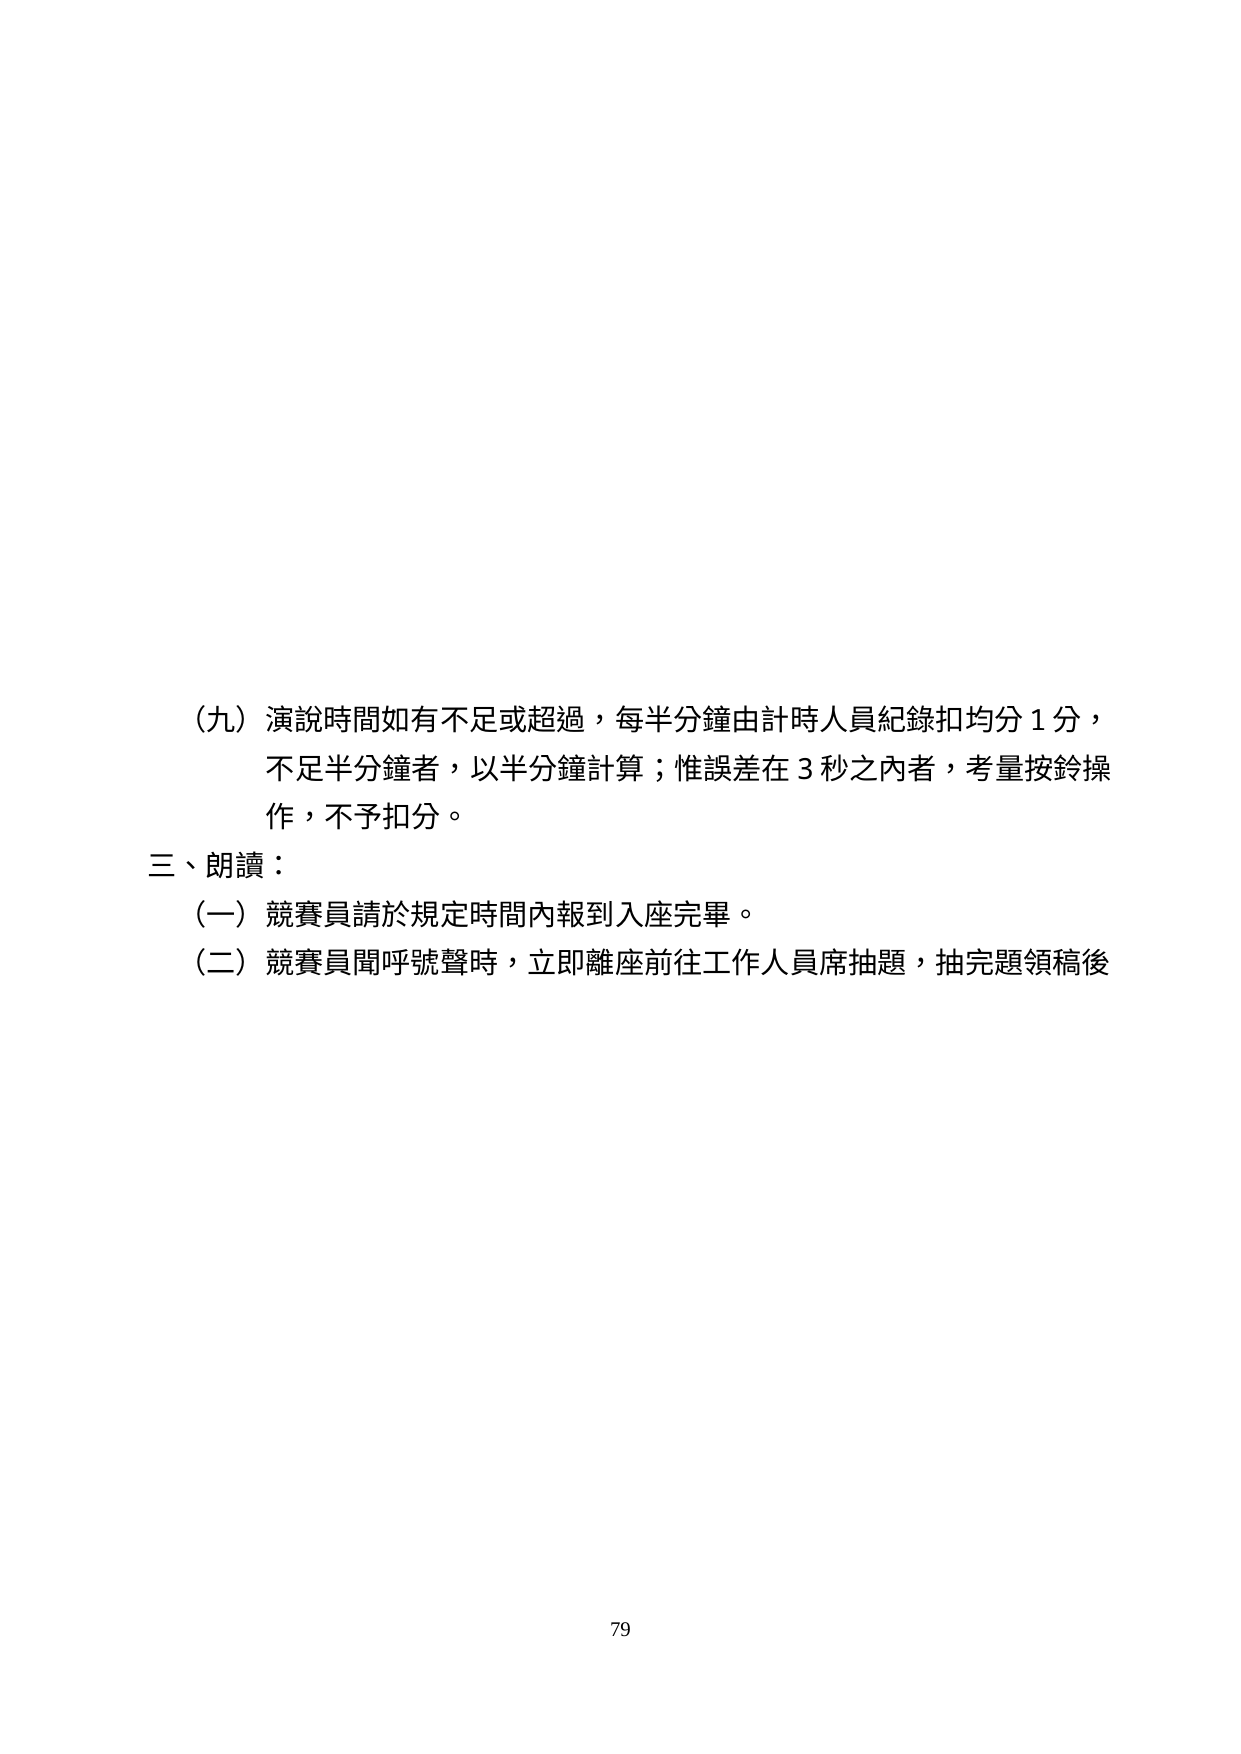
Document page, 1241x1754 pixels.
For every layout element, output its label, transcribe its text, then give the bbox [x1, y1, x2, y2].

text （九）演說時間如有不足或超過，每半分鐘由計時人員紀錄扣均分1分，不足半分鐘者，以半分鐘計算；惟誤差在3秒之內者，考量按鈴操作，不予扣分。 [177, 697, 1122, 836]
text 三、朗讀： [118, 842, 1122, 885]
text （一）競賽員請於規定時間內報到入座完畢。 [177, 891, 1122, 933]
text （二）競賽員聞呼號聲時，立即離座前往工作人員席抽題，抽完題領稿後 [177, 939, 1122, 982]
